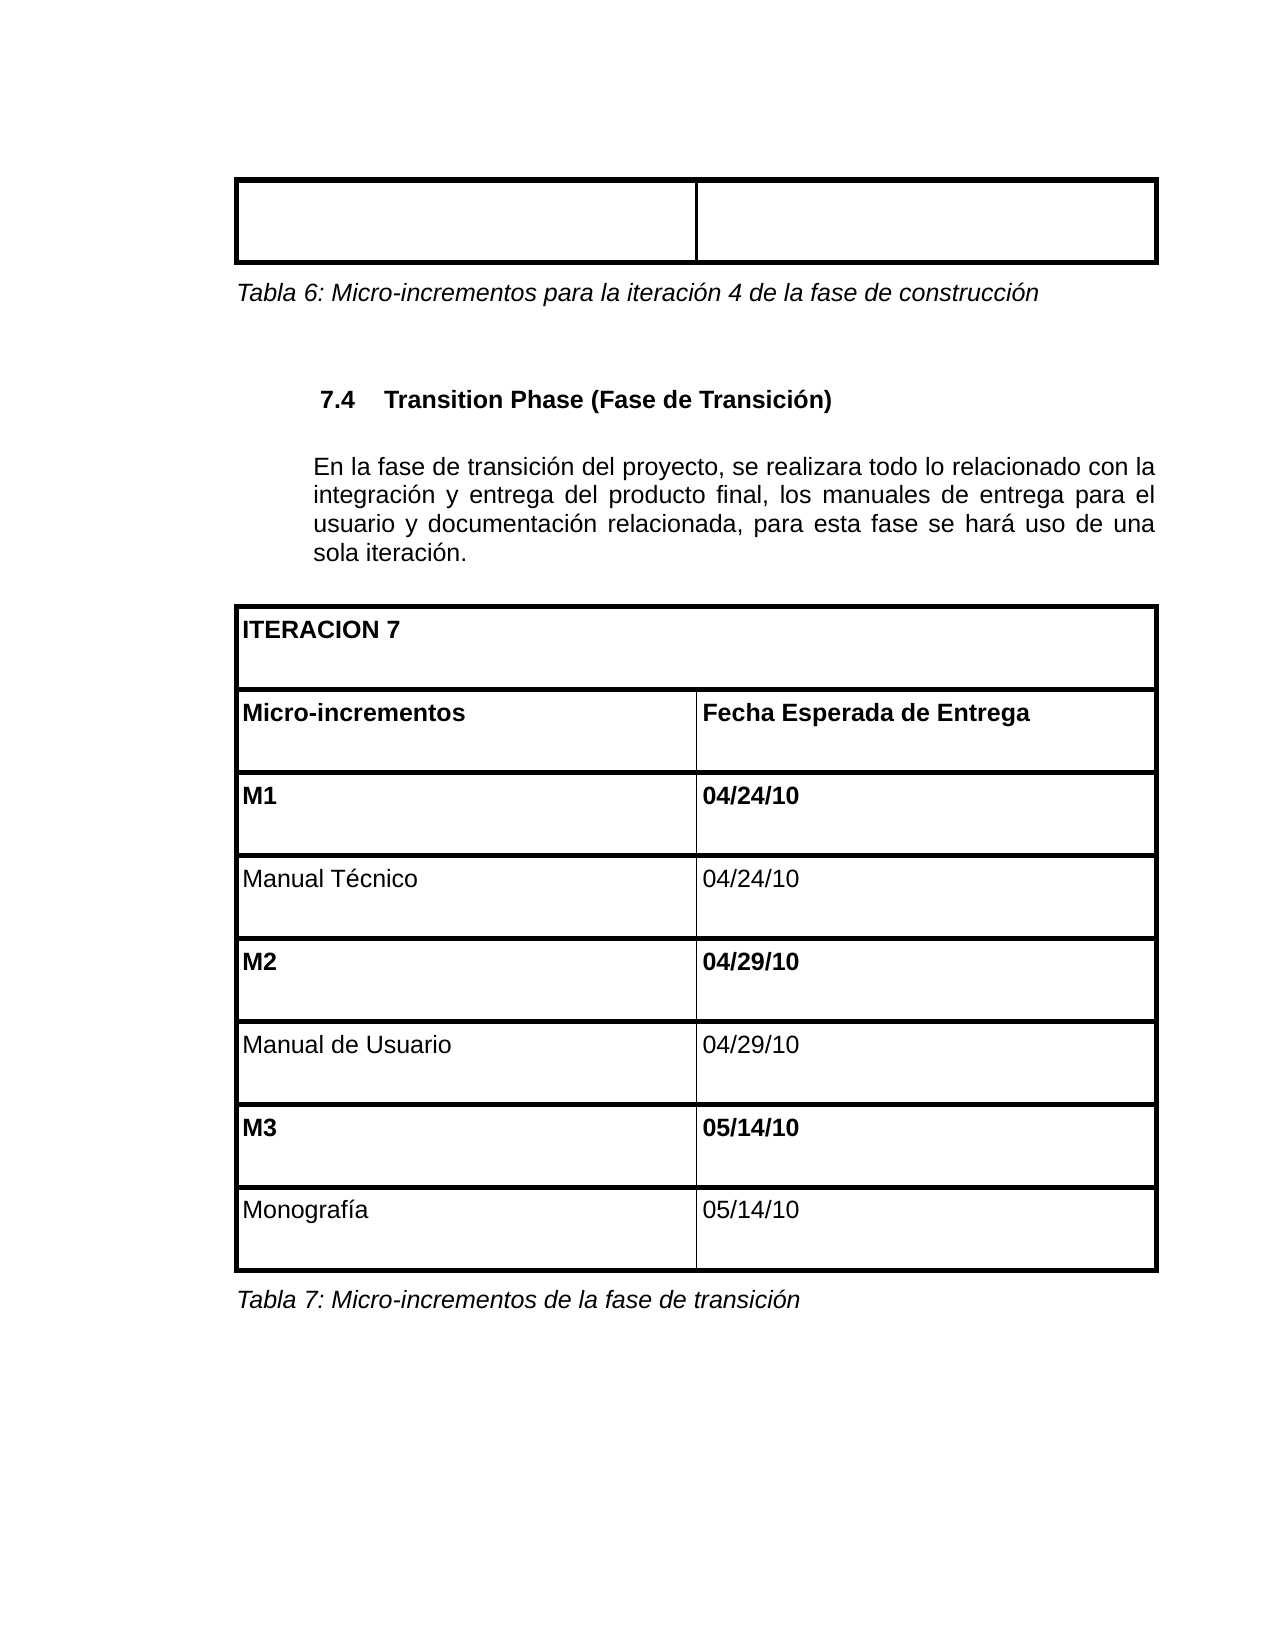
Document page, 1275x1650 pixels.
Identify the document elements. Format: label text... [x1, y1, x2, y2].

table_cell Fecha Esperada de Entrega [697, 692, 1154, 770]
table_cell Manual de Usuario [239, 1024, 696, 1102]
table_cell M3 [239, 1107, 696, 1184]
table_cell 29/04/10 [697, 941, 1154, 1019]
table_cell [698, 183, 1154, 260]
table_cell 14/05/10 [697, 1107, 1154, 1184]
list En la fase de transición del proyecto, se realizara todo lo relacionado con la integración y entrega del producto final, los manuales de entrega para el usuario y documentación relacionada, para esta fase se hará uso de una sola iteración. [313, 452, 1157, 567]
text Tabla 6: Micro-incrementos para la iteración 4 de la fase de construcción [236, 278, 1157, 307]
table_cell M1 [239, 775, 696, 853]
table_header ITERACION 7 [239, 609, 1154, 687]
table_cell Monografía [239, 1190, 696, 1267]
table_cell 24/04/10 [697, 858, 1154, 936]
table_cell Manual Técnico [239, 858, 696, 936]
table_cell [239, 183, 695, 260]
text Tabla 7: Micro-incrementos de la fase de transición [236, 1285, 1157, 1314]
table_cell 29/04/10 [697, 1024, 1154, 1102]
table_cell 14/05/10 [697, 1190, 1154, 1267]
table_cell Micro-incrementos [239, 692, 696, 770]
table_cell M2 [239, 941, 696, 1019]
list Transition Phase (Fase de Transición) [313, 385, 1157, 414]
table_cell 24/04/10 [697, 775, 1154, 853]
